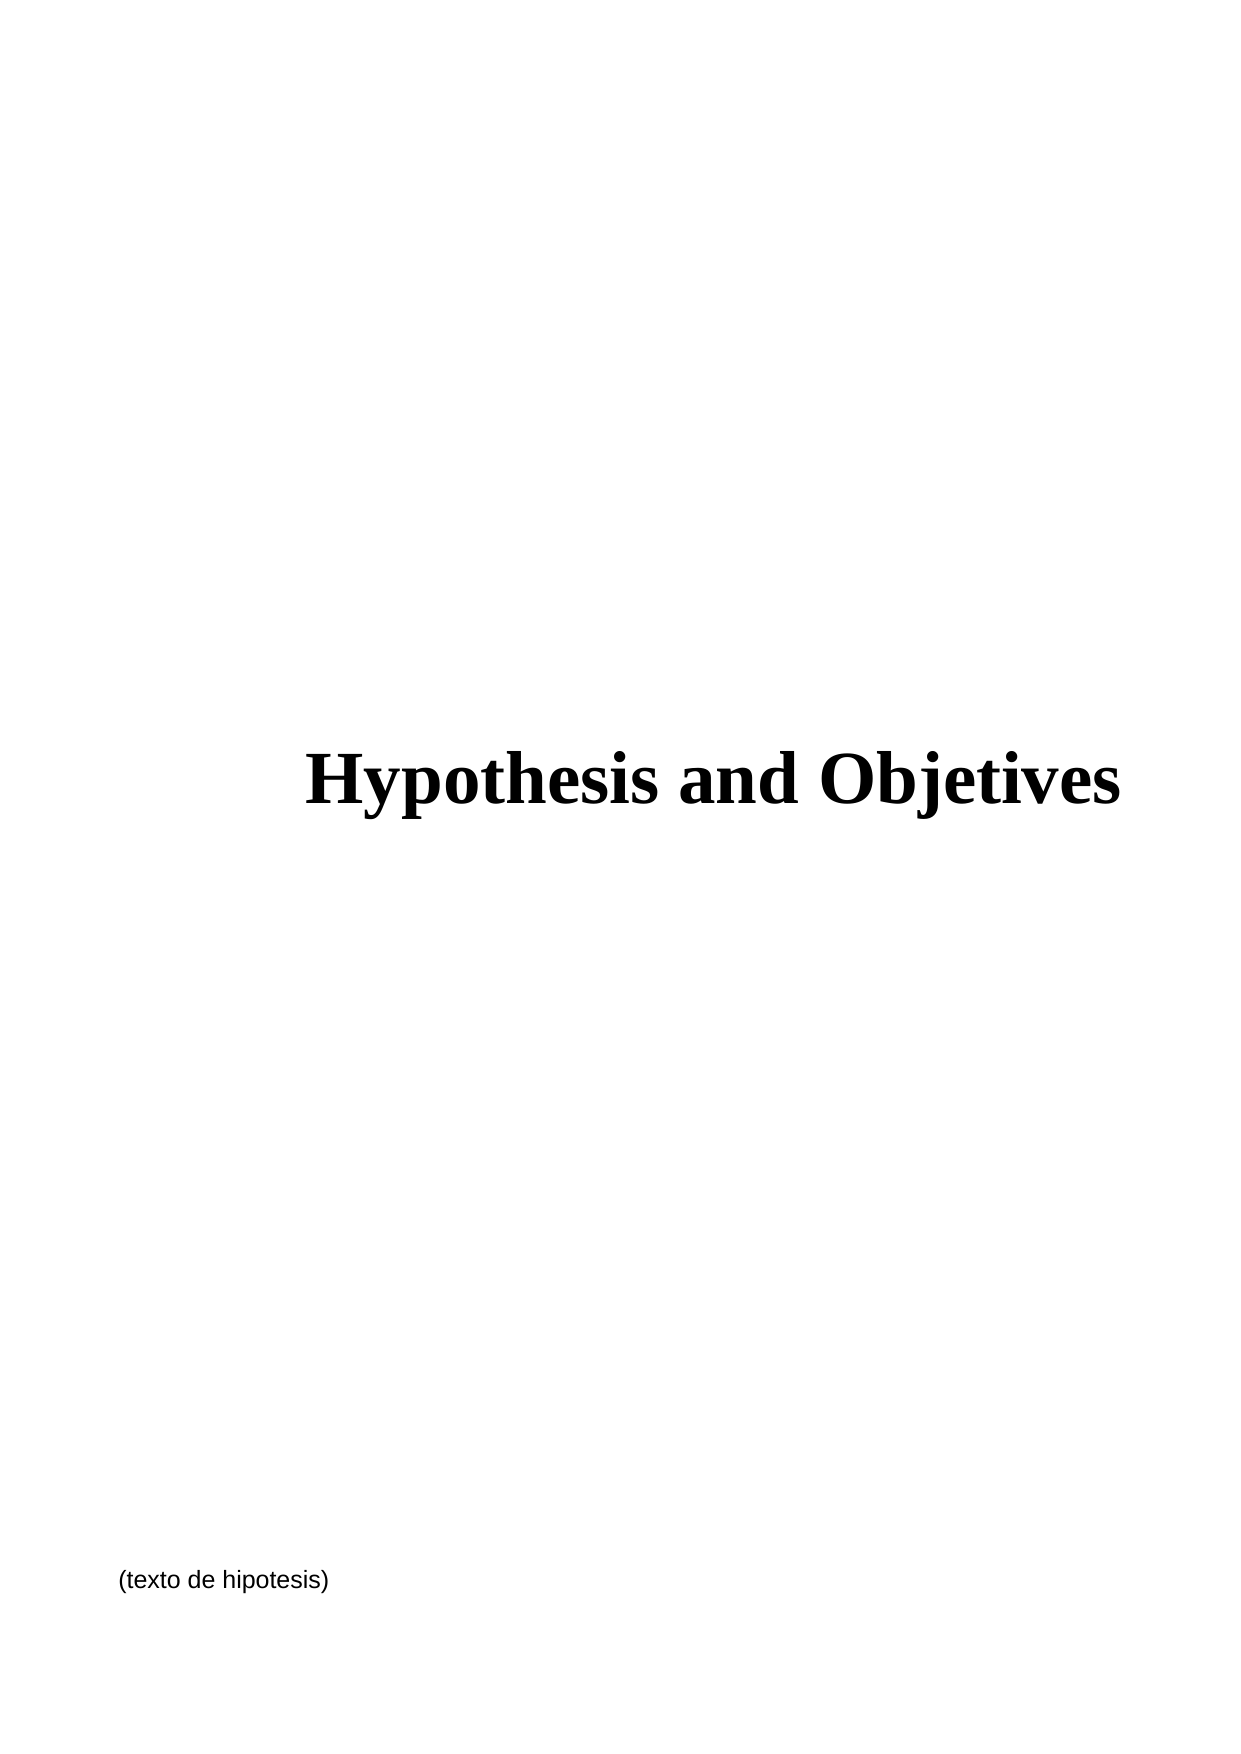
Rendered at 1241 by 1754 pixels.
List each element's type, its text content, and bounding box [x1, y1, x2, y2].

text (texto de hipotesis) [118, 1565, 1122, 1594]
subtitle Hypothesis and Objetives [118, 733, 1122, 819]
